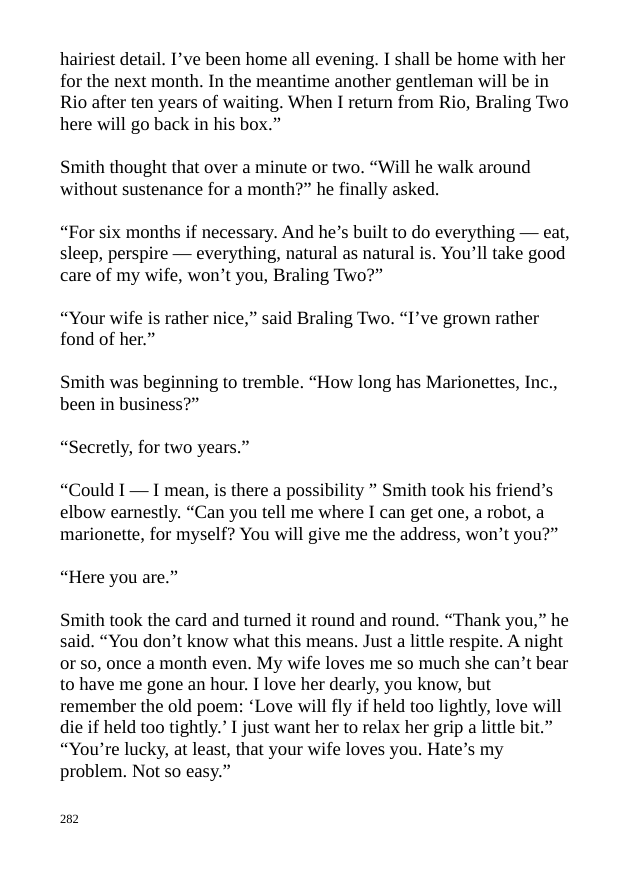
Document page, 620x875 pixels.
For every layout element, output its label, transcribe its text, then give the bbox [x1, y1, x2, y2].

text hairiest detail. I’ve been home all evening. I shall be home with her for the next month. In the meantime another gentleman will be in Rio after ten years of waiting. When I return from Rio, Braling Two here will go back in his box.” Smith thought that over a minute or two. “Will he walk around without sustenance for a month?” he finally asked. “For six months if necessary. And he’s built to do everything — eat, sleep, perspire — everything, natural as natural is. You’ll take good care of my wife, won’t you, Braling Two?” “Your wife is rather nice,” said Braling Two. “I’ve grown rather fond of her.” Smith was beginning to tremble. “How long has Marionettes, Inc., been in business?” “Secretly, for two years.” “Could I — I mean, is there a possibility ” Smith took his friend’s elbow earnestly. “Can you tell me where I can get one, a robot, a marionette, for myself? You will give me the address, won’t you?” “Here you are.” Smith took the card and turned it round and round. “Thank you,” he said. “You don’t know what this means. Just a little respite. A night or so, once a month even. My wife loves me so much she can’t bear to have me gone an hour. I love her dearly, you know, but remember the old poem: ‘Love will fly if held too lightly, love will die if held too tightly.’ I just want her to relax her grip a little bit.” “You’re lucky, at least, that your wife loves you. Hate’s my problem. Not so easy.” [60, 48, 571, 781]
